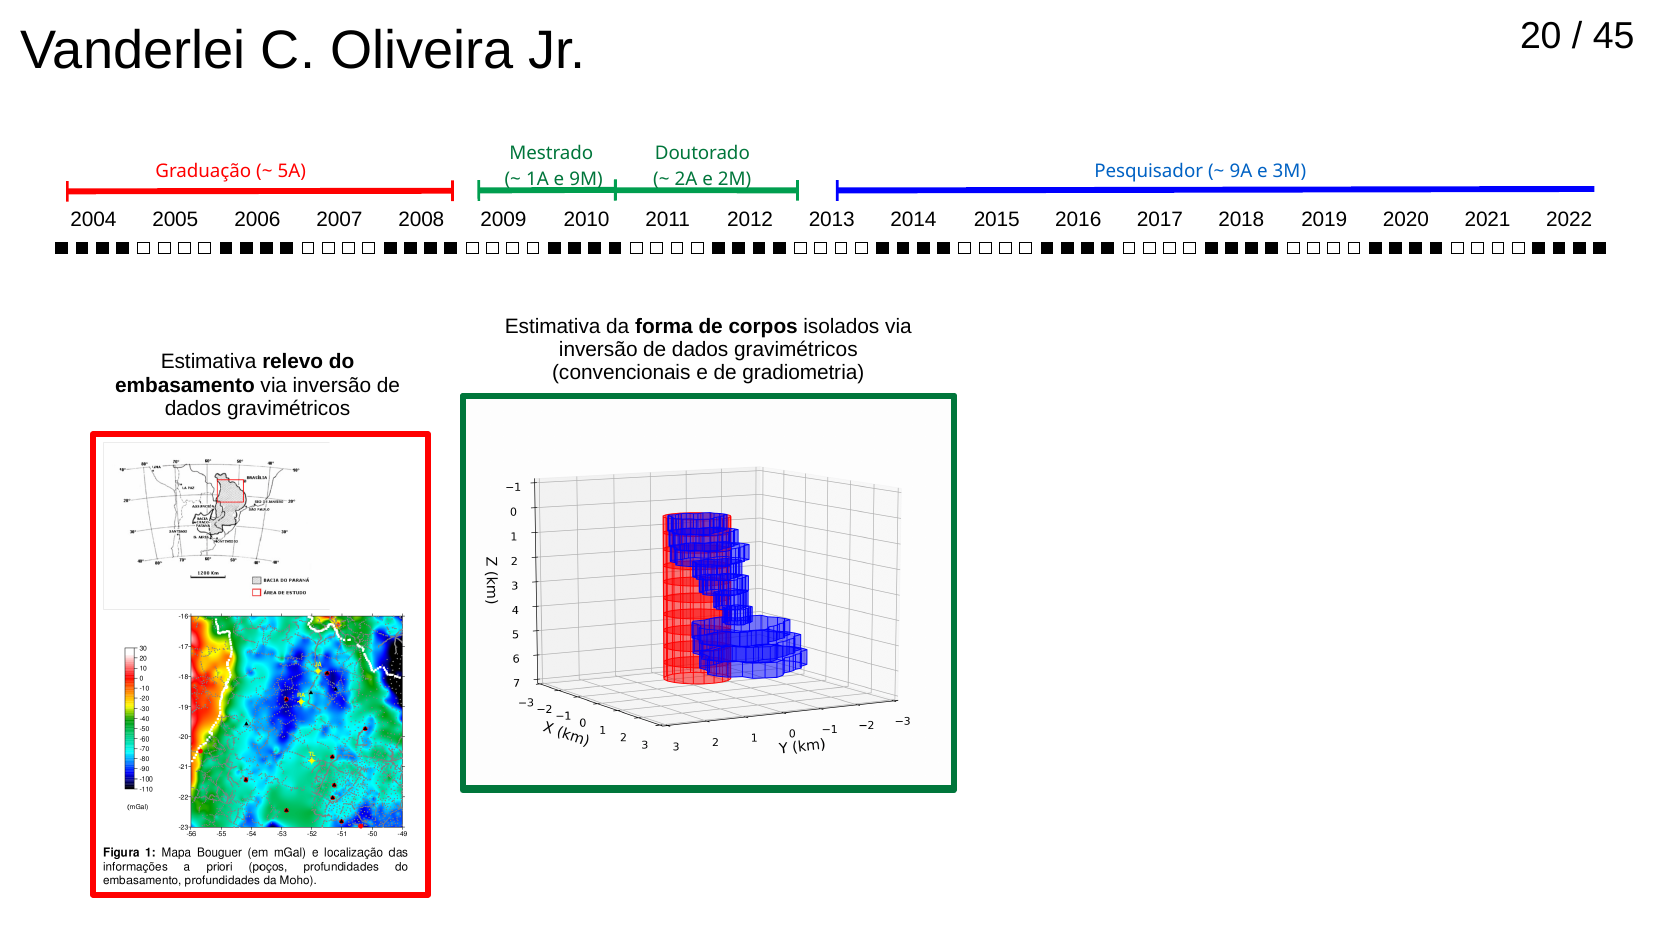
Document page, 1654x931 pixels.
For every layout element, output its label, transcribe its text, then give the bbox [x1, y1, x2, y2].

text_box [1512, 242, 1525, 254]
text_box 2011 [630, 200, 707, 239]
text_box [486, 242, 499, 254]
text_box [794, 242, 807, 254]
text_box [979, 242, 992, 254]
text_box [466, 242, 479, 254]
text_box [1019, 242, 1032, 254]
text_box [753, 242, 765, 254]
text_box [220, 242, 232, 254]
text_box Doutorado (~ 2A e 2M) [638, 132, 813, 189]
text_box 2020 [1368, 200, 1444, 239]
text_box [55, 242, 68, 254]
picture [466, 399, 951, 785]
text_box [342, 242, 355, 254]
text_box [1101, 242, 1114, 254]
text_box [897, 242, 909, 254]
text_box [1532, 242, 1545, 254]
text_box [732, 242, 745, 254]
text_box Vanderlei C. Oliveira Jr. [5, 11, 615, 89]
text_box [198, 242, 211, 254]
text_box 2004 [55, 200, 132, 239]
text_box 2013 [793, 200, 870, 239]
text_box [322, 242, 335, 254]
text_box [260, 242, 273, 254]
text_box Estimativa relevo do embasamento via inversão de dados gravimétricos [100, 342, 443, 428]
text_box [1225, 242, 1238, 254]
text_box 2016 [1040, 200, 1117, 239]
text_box [527, 242, 539, 254]
text_box [178, 242, 191, 254]
text_box [958, 242, 971, 254]
text_box [1451, 242, 1464, 254]
text_box 2022 [1531, 200, 1608, 239]
text_box [1287, 242, 1300, 254]
text_box [424, 242, 437, 254]
text_box [999, 242, 1012, 254]
text_box [773, 242, 786, 254]
text_box Pesquisador (~ 9A e 3M) [1079, 150, 1336, 188]
text_box 2015 [958, 200, 1035, 239]
text_box <number> / 45 [1375, 0, 1654, 71]
text_box [1123, 242, 1135, 254]
text_box [444, 242, 457, 254]
text_box 2012 [712, 200, 788, 239]
text_box 2006 [219, 200, 296, 239]
text_box 2014 [875, 200, 952, 239]
text_box [1307, 242, 1320, 254]
text_box [712, 242, 725, 254]
text_box [609, 242, 621, 254]
text_box 2019 [1286, 200, 1363, 239]
text_box [280, 242, 293, 254]
text_box [1553, 242, 1565, 254]
text_box [1163, 242, 1176, 254]
text_box [548, 242, 561, 254]
text_box 2009 [465, 200, 542, 239]
text_box [1369, 242, 1382, 254]
text_box [1389, 242, 1402, 254]
text_box [404, 242, 417, 254]
text_box [1183, 242, 1196, 254]
text_box 2021 [1449, 200, 1526, 239]
text_box [362, 242, 375, 254]
text_box Mestrado (~ 1A e 9M) [489, 132, 621, 179]
text_box [96, 242, 109, 254]
text_box 2017 [1122, 200, 1198, 239]
text_box [1593, 242, 1606, 254]
text_box [384, 242, 397, 254]
text_box [240, 242, 253, 254]
text_box [1205, 242, 1218, 254]
text_box [302, 242, 314, 254]
text_box [630, 242, 643, 254]
text_box [691, 242, 704, 254]
text_box [1081, 242, 1094, 254]
text_box [876, 242, 889, 254]
text_box [1327, 242, 1340, 254]
text_box [1430, 242, 1442, 254]
text_box [855, 242, 868, 254]
text_box [671, 242, 683, 254]
text_box [1041, 242, 1053, 254]
text_box [1061, 242, 1074, 254]
text_box [76, 242, 88, 254]
text_box [116, 242, 129, 254]
text_box [1471, 242, 1484, 254]
text_box [1143, 242, 1156, 254]
text_box [158, 242, 171, 254]
text_box [1348, 242, 1360, 254]
text_box [1245, 242, 1258, 254]
text_box [1409, 242, 1422, 254]
text_box [1573, 242, 1586, 254]
text_box 2007 [301, 200, 378, 239]
text_box 2018 [1203, 200, 1280, 239]
text_box [650, 242, 663, 254]
text_box Estimativa da forma de corpos isolados via inversão de dados gravimétricos (convencionais e de gradiometria) [490, 307, 951, 393]
text_box 2010 [548, 200, 625, 239]
text_box [835, 242, 847, 254]
text_box [937, 242, 950, 254]
text_box [506, 242, 519, 254]
text_box [1492, 242, 1504, 254]
text_box [588, 242, 601, 254]
text_box 2008 [383, 200, 460, 239]
picture [95, 437, 426, 892]
text_box Graduação (~ 5A) [140, 150, 326, 188]
text_box [568, 242, 581, 254]
text_box 2005 [137, 200, 214, 239]
text_box [1265, 242, 1278, 254]
text_box [814, 242, 827, 254]
text_box [917, 242, 930, 254]
text_box [137, 242, 150, 254]
